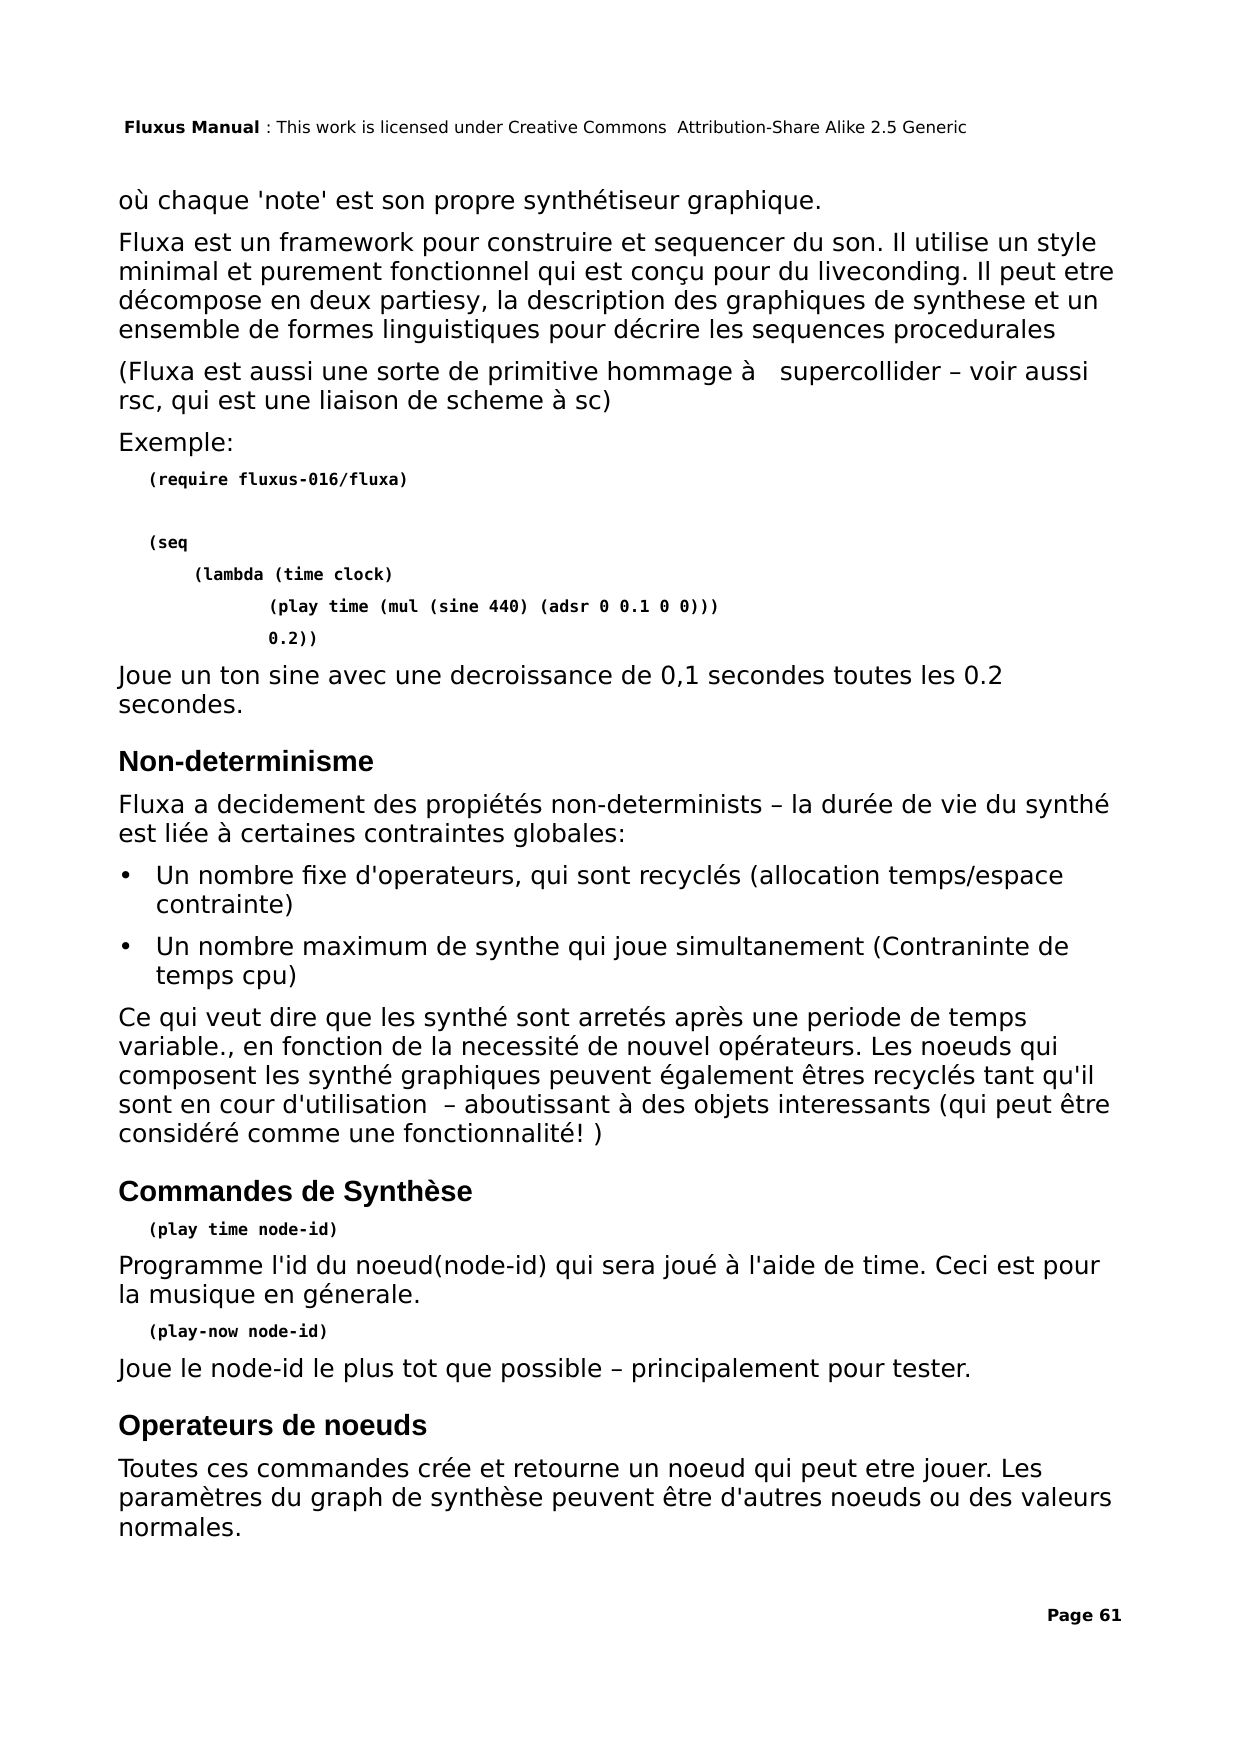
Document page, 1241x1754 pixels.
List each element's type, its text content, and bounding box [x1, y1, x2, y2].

text Ce qui veut dire que les synthé sont arretés après une periode de temps variable., en fonction de la necessité de nouvel opérateurs. Les noeuds qui composent les synthé graphiques peuvent également êtres recyclés tant qu'il sont en cour d'utilisation – aboutissant à des objets interessants (qui peut être considéré comme une fonctionnalité! ) [118, 1003, 1122, 1149]
text (play time (mul (sine 440) (adsr 0 0.1 0 0))) [148, 597, 1122, 617]
subtitle Operateurs de noeuds [118, 1408, 1122, 1442]
subtitle Non-determinisme [118, 744, 1122, 778]
text (seq [148, 533, 1122, 553]
text Toutes ces commandes crée et retourne un noeud qui peut etre jouer. Les paramètres du graph de synthèse peuvent être d'autres noeuds ou des valeurs normales. [118, 1454, 1122, 1542]
text où chaque 'note' est son propre synthétiseur graphique. [118, 186, 1122, 216]
text (play-now node-id) [148, 1322, 1122, 1342]
text 0.2)) [148, 629, 1122, 648]
text Fluxa est un framework pour construire et sequencer du son. Il utilise un style minimal et purement fonctionnel qui est conçu pour du liveconding. Il peut etre décompose en deux partiesy, la description des graphiques de synthese et un ensemble de formes linguistiques pour décrire les sequences procedurales [118, 228, 1122, 345]
text (Fluxa est aussi une sorte de primitive hommage à supercollider – voir aussi rsc, qui est une liaison de scheme à sc) [118, 357, 1122, 416]
list • Un nombre fixe d'operateurs, qui sont recyclés (allocation temps/espace contrainte) [118, 861, 1122, 919]
text (require fluxus-016/fluxa) [148, 470, 1122, 489]
text Fluxa a decidement des propiétés non-determinists – la durée de vie du synthé est liée à certaines contraintes globales: [118, 790, 1122, 849]
text Exemple: [118, 428, 1122, 457]
text (lambda (time clock) [148, 565, 1122, 585]
list • Un nombre maximum de synthe qui joue simultanement (Contraninte de temps cpu) [118, 932, 1122, 990]
subtitle Commandes de Synthèse [118, 1174, 1122, 1207]
text Joue le node-id le plus tot que possible – principalement pour tester. [118, 1354, 1122, 1383]
text Programme l'id du noeud(node-id) qui sera joué à l'aide de time. Ceci est pour la musique en génerale. [118, 1252, 1122, 1310]
text (play time node-id) [148, 1220, 1122, 1239]
text Joue un ton sine avec une decroissance de 0,1 secondes toutes les 0.2 secondes. [118, 661, 1122, 719]
